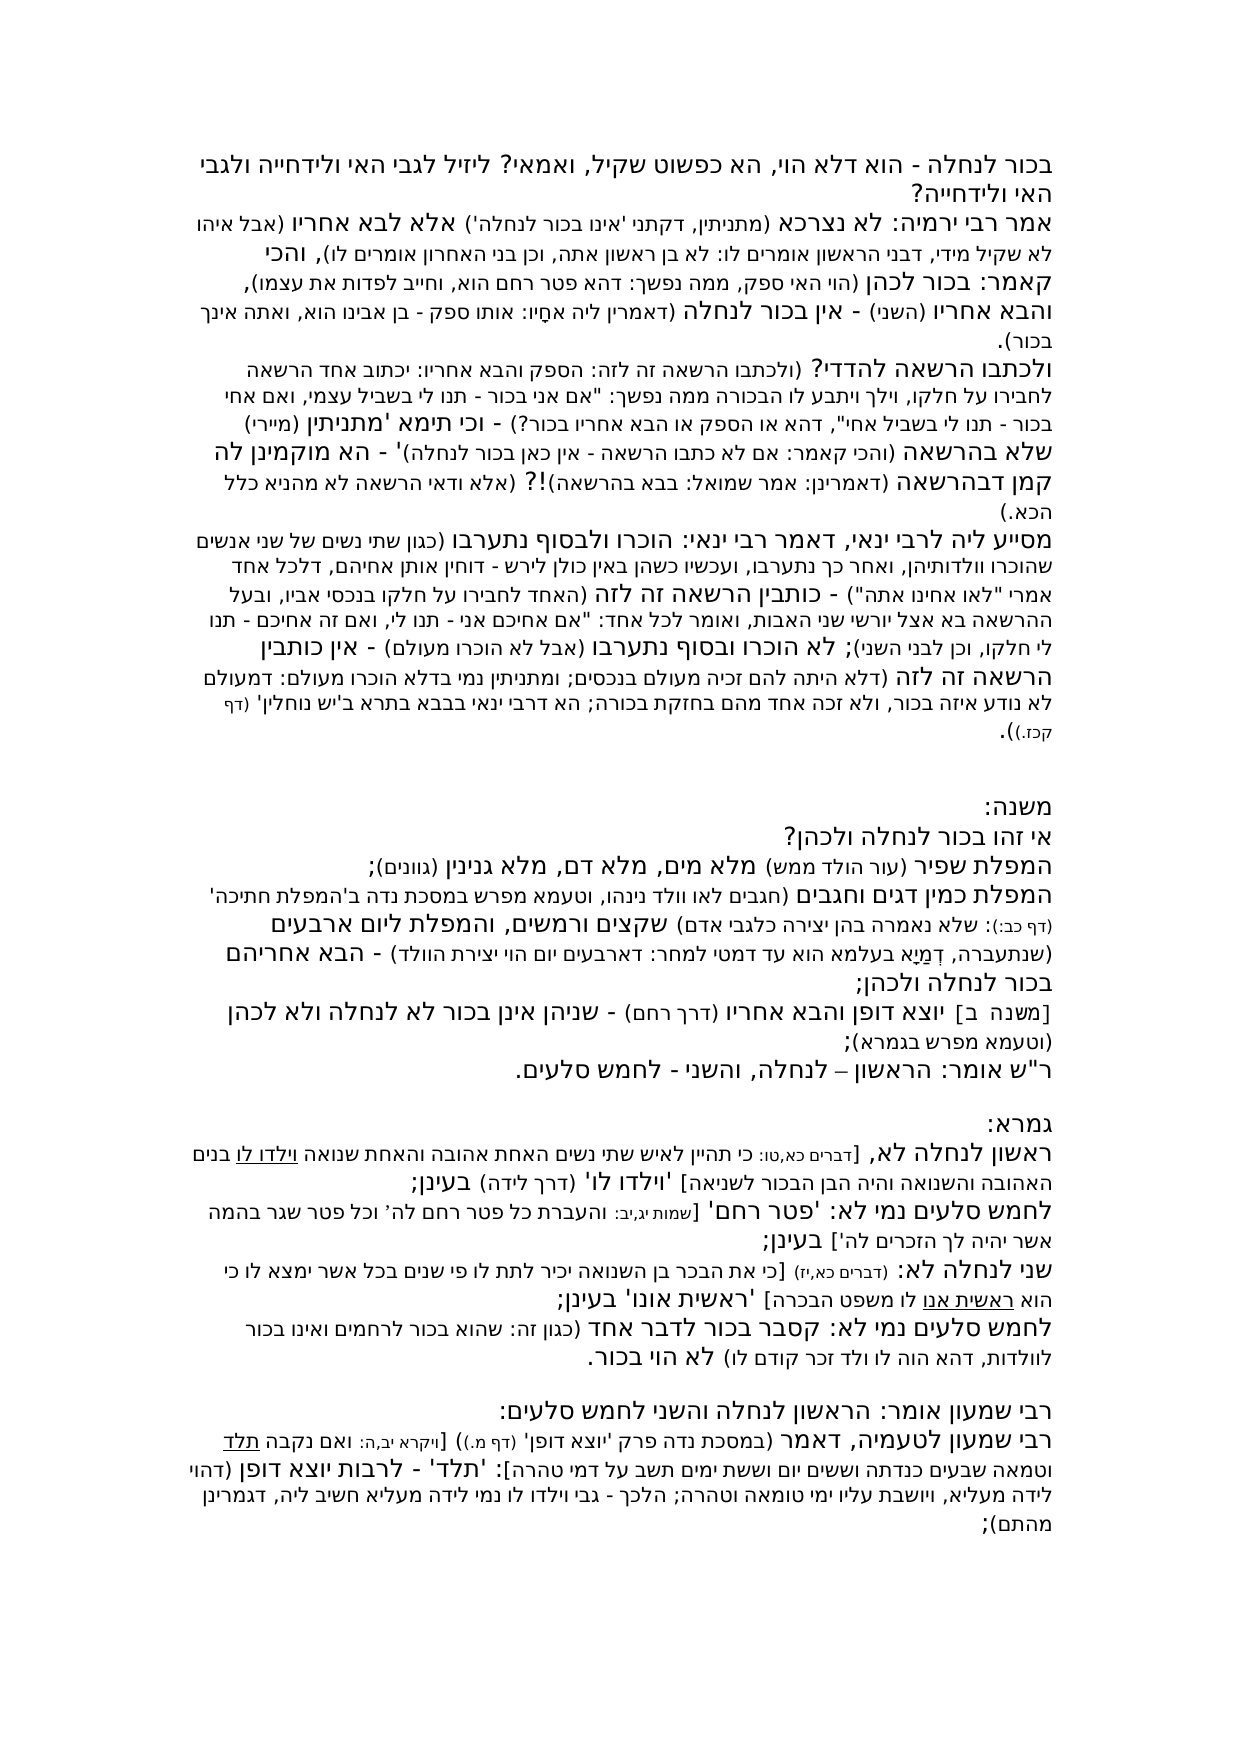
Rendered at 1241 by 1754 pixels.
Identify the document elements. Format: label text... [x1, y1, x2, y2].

text ראשון לנחלה לא, [דברים כא,טו: כי תהיין לאיש שתי נשים האחת אהובה והאחת שנואה וילדו לו בנים האהובה והשנואה והיה הבן הבכור לשניאה] 'וילדו לו' (דרך לידה) בעינן; [187, 1138, 1053, 1197]
text המפלת שפיר (עור הולד ממש) מלא מים, מלא דם, מלא גנינין (גוונים); [187, 851, 1053, 880]
text רבי שמעון לטעמיה, דאמר (במסכת נדה פרק 'יוצא דופן' (דף מ.)) [ויקרא יב,ה: ואם נקבה תלד וטמאה שבעים כנדתה וששים יום וששת ימים תשב על דמי טהרה]: 'תלד' - לרבות יוצא דופן (דהוי לידה מעליא, ויושבת עליו ימי טומאה וטהרה; הלכך - גבי וילדו לו נמי לידה מעליא חשיב ליה, דגמרינן מהתם); [187, 1425, 1053, 1537]
text שני לנחלה לא: (דברים כא,יז) [כי את הבכר בן השנואה יכיר לתת לו פי שנים בכל אשר ימצא לו כי הוא ראשית אנו לו משפט הבכרה] 'ראשית אונו' בעינן; [187, 1255, 1053, 1313]
text ר"ש אומר: הראשון – לנחלה, והשני - לחמש סלעים. [187, 1056, 1053, 1085]
text מסייע ליה לרבי ינאי, דאמר רבי ינאי: הוכרו ולבסוף נתערבו (כגון שתי נשים של שני אנשים שהוכרו וולדותיהן, ואחר כך נתערבו, ועכשיו כשהן באין כולן לירש - דוחין אותן אחיהם, דלכל אחד אמרי "לאו אחינו אתה") - כותבין הרשאה זה לזה (האחד לחבירו על חלקו בנכסי אביו, ובעל ההרשאה בא אצל יורשי שני האבות, ואומר לכל אחד: "אם אחיכם אני - תנו לי, ואם זה אחיכם - תנו לי חלקו, וכן לבני השני); לא הוכרו ובסוף נתערבו (אבל לא הוכרו מעולם) - אין כותבין הרשאה זה לזה (דלא היתה להם זכיה מעולם בנכסים; ומתניתין נמי בדלא הוכרו מעולם: דמעולם לא נודע איזה בכור, ולא זכה אחד מהם בחזקת בכורה; הא דרבי ינאי בבבא בתרא ב'יש נוחלין' (דף קכז.)). [187, 525, 1053, 744]
text לחמש סלעים נמי לא: 'פטר רחם' [שמות יג,יב: והעברת כל פטר רחם לה’ וכל פטר שגר בהמה אשר יהיה לך הזכרים לה'] בעינן; [187, 1197, 1053, 1255]
text [משנה ב] יוצא דופן והבא אחריו (דרך רחם) - שניהן אינן בכור לא לנחלה ולא לכהן (וטעמא מפרש בגמרא); [187, 997, 1053, 1056]
text לחמש סלעים נמי לא: קסבר בכור לדבר אחד (כגון זה: שהוא בכור לרחמים ואינו בכור לוולדות, דהא הוה לו ולד זכר קודם לו) לא הוי בכור. [187, 1313, 1053, 1372]
text אמר רבי ירמיה: לא נצרכא (מתניתין, דקתני 'אינו בכור לנחלה') אלא לבא אחריו (אבל איהו לא שקיל מידי, דבני הראשון אומרים לו: לא בן ראשון אתה, וכן בני האחרון אומרים לו), והכי קאמר: בכור לכהן (הוי האי ספק, ממה נפשך: דהא פטר רחם הוא, וחייב לפדות את עצמו), והבא אחריו (השני) - אין בכור לנחלה (דאמרין ליה אחָיו: אותו ספק - בן אבינו הוא, ואתה אינך בכור). [187, 208, 1053, 354]
text משנה: [187, 792, 1053, 822]
text גמרא: [187, 1109, 1053, 1138]
text המפלת כמין דגים וחגבים (חגבים לאו וולד נינהו, וטעמא מפרש במסכת נדה ב'המפלת חתיכה' (דף כב:): שלא נאמרה בהן יצירה כלגבי אדם) שקצים ורמשים, והמפלת ליום ארבעים (שנתעברה, דְמַיָא בעלמא הוא עד דמטי למחר: דארבעים יום הוי יצירת הוולד) - הבא אחריהם בכור לנחלה ולכהן; [187, 880, 1053, 997]
text רבי שמעון אומר: הראשון לנחלה והשני לחמש סלעים: [187, 1396, 1053, 1425]
text בכור לנחלה - הוא דלא הוי, הא כפשוט שקיל, ואמאי? ליזיל לגבי האי ולידחייה ולגבי האי ולידחייה? [187, 150, 1053, 208]
text אי זהו בכור לנחלה ולכהן? [187, 822, 1053, 851]
text ולכתבו הרשאה להדדי? (ולכתבו הרשאה זה לזה: הספק והבא אחריו: יכתוב אחד הרשאה לחבירו על חלקו, וילך ויתבע לו הבכורה ממה נפשך: "אם אני בכור - תנו לי בשביל עצמי, ואם אחי בכור - תנו לי בשביל אחי", דהא או הספק או הבא אחריו בכור?) - וכי תימא 'מתניתין (מיירי) שלא בהרשאה (והכי קאמר: אם לא כתבו הרשאה - אין כאן בכור לנחלה)' - הא מוקמינן לה קמן דבהרשאה (דאמרינן: אמר שמואל: בבא בהרשאה)!? (אלא ודאי הרשאה לא מהניא כלל הכא.) [187, 354, 1053, 525]
